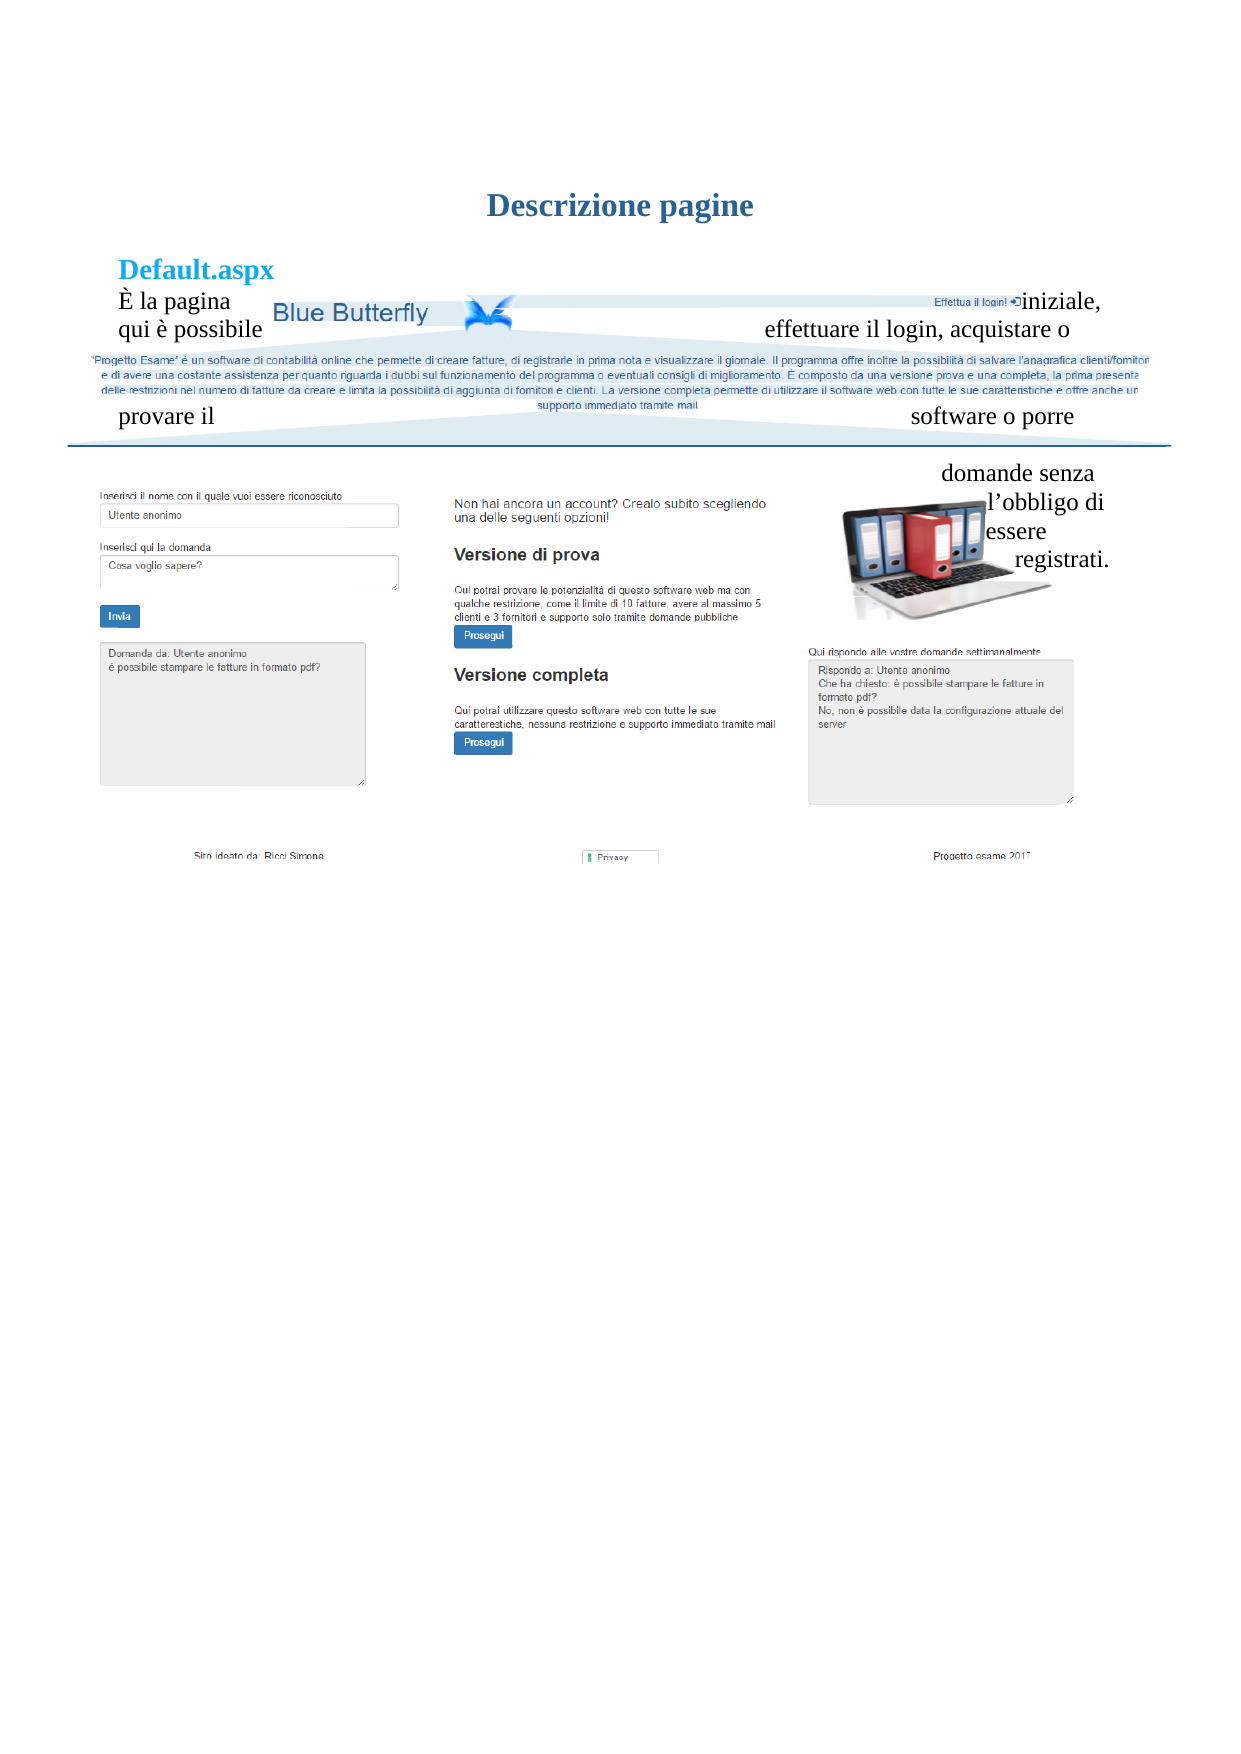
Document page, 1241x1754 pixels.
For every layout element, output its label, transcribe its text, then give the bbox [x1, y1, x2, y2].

text [118, 528, 843, 541]
text È la pagina iniziale, qui è possibile effettuare il login, acquistare o [118, 286, 1122, 354]
text domande senza l’obbligo di essere registrati. [336, 450, 1122, 573]
text provare il [118, 394, 556, 439]
text Default.aspx [118, 252, 1122, 286]
text software o porre [558, 394, 1122, 440]
text Descrizione pagine [118, 185, 1122, 223]
